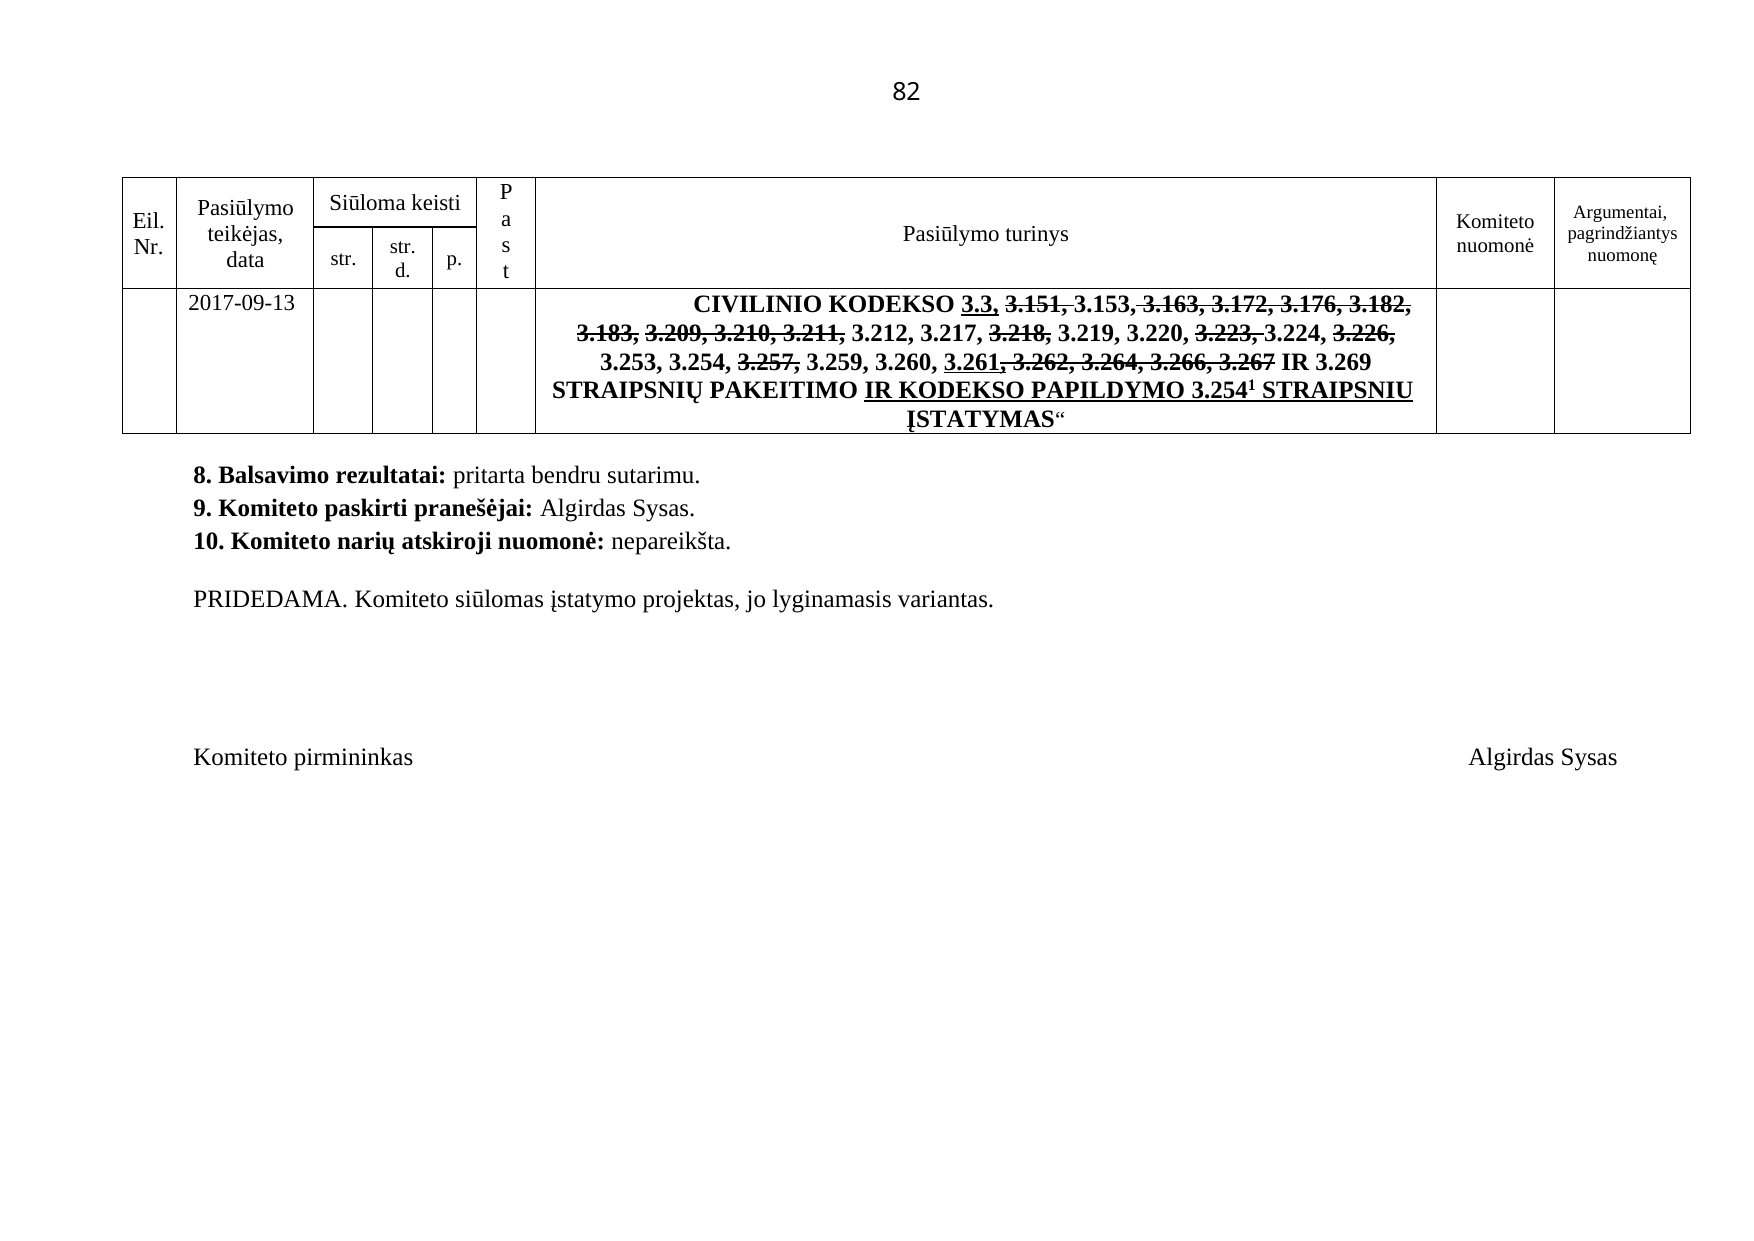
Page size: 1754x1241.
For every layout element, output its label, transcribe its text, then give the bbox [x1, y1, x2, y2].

table_cell I [477, 289, 535, 433]
table_cell p. [433, 228, 476, 288]
table_header Komiteto nuomonė [1437, 178, 1554, 288]
table_cell [373, 289, 432, 433]
table_cell str. [314, 228, 372, 288]
text 9. Komiteto paskirti pranešėjai: Algirdas Sysas. [118, 493, 1695, 522]
table_cell [314, 289, 372, 433]
text Komiteto pirmininkas (Parašas) Algirdas Sysas [118, 742, 1695, 771]
table_header Pastabos [477, 178, 535, 288]
text PRIDEDAMA. Komiteto siūlomas įstatymo projektas, jo lyginamasis variantas. [118, 584, 1695, 613]
table_cell str. d. [373, 228, 432, 288]
table_cell [1555, 289, 1690, 433]
table_header Siūloma keisti [314, 178, 476, 226]
table_header Pasiūlymo teikėjas, data [177, 178, 313, 288]
text 10. Komiteto narių atskiroji nuomonė: nepareikšta. [118, 526, 1695, 555]
table_header Pasiūlymo turinys [536, 178, 1436, 288]
table_cell 2017-09-13 [177, 289, 313, 433]
table_header Argumentai, pagrindžiantys nuomonę [1555, 178, 1690, 288]
table_cell [1437, 289, 1554, 433]
table_header Eil. Nr. [123, 178, 176, 288]
table_cell [433, 289, 476, 433]
table_cell CIVILINIO KODEKSO 3.3, 3.151, 3.153, 3.163, 3.172, 3.176, 3.182, 3.183, 3.209, 3.210, 3.211, 3.212, 3.217, 3.218, 3.219, 3.220, 3.223, 3.224, 3.226, 3.253, 3.254, 3.257, 3.259, 3.260, 3.261, 3.262, 3.264, 3.266, 3.267 IR 3.269 STRAIPSNIŲ PAKEITIMO IR KODEKSO PAPILDYMO 3.2541 STRAIPSNIU ĮSTATYMAS“ [536, 289, 1436, 433]
text 8. Balsavimo rezultatai: pritarta bendru sutarimu. [118, 460, 1695, 489]
table_cell [123, 289, 176, 433]
